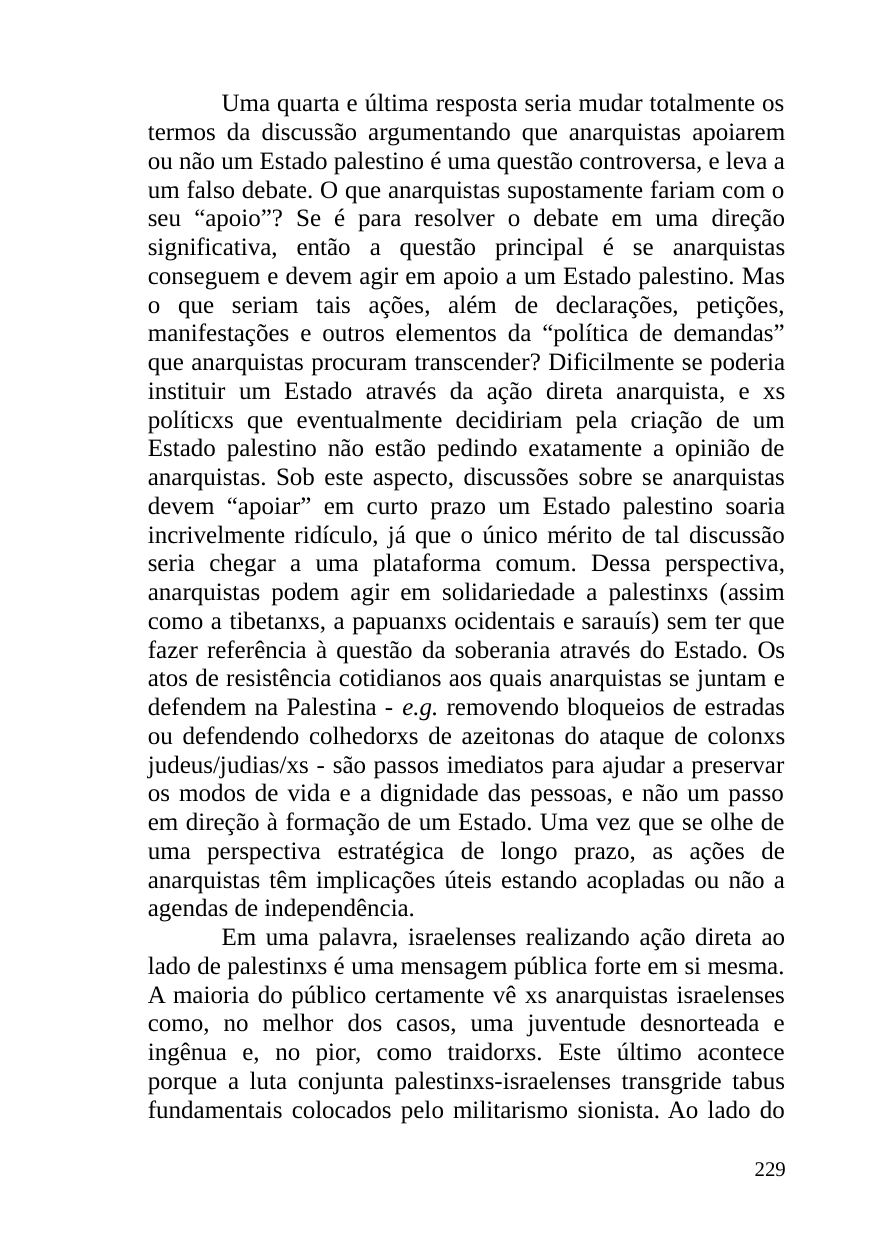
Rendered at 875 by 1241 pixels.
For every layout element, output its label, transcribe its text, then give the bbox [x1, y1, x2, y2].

text Uma quarta e última resposta seria mudar totalmente os termos da discussão argumentando que anarquistas apoiarem ou não um Estado palestino é uma questão controversa, e leva a um falso debate. O que anarquistas supostamente fariam com o seu “apoio”? Se é para resolver o debate em uma direção significativa, então a questão principal é se anarquistas conseguem e devem agir em apoio a um Estado palestino. Mas o que seriam tais ações, além de declarações, petições, manifestações e outros elementos da “política de demandas” que anarquistas procuram transcender? Dificilmente se poderia instituir um Estado através da ação direta anarquista, e xs políticxs que eventualmente decidiriam pela criação de um Estado palestino não estão pedindo exatamente a opinião de anarquistas. Sob este aspecto, discussões sobre se anarquistas devem “apoiar” em curto prazo um Estado palestino soaria incrivelmente ridículo, já que o único mérito de tal discussão seria chegar a uma plataforma comum. Dessa perspectiva, anarquistas podem agir em solidariedade a palestinxs (assim como a tibetanxs, a papuanxs ocidentais e sarauís) sem ter que fazer referência à questão da soberania através do Estado. Os atos de resistência cotidianos aos quais anarquistas se juntam e defendem na Palestina - e.g. removendo bloqueios de estradas ou defendendo colhedorxs de azeitonas do ataque de colonxs judeus/judias/xs - são passos imediatos para ajudar a preservar os modos de vida e a dignidade das pessoas, e não um passo em direção à formação de um Estado. Uma vez que se olhe de uma perspectiva estratégica de longo prazo, as ações de anarquistas têm implicações úteis estando acopladas ou não a agendas de independência. [148, 88, 786, 922]
text Em uma palavra, israelenses realizando ação direta ao lado de palestinxs é uma mensagem pública forte em si mesma. A maioria do público certamente vê xs anarquistas israelenses como, no melhor dos casos, uma juventude desnorteada e ingênua e, no pior, como traidorxs. Este último acontece porque a luta conjunta palestinxs-israelenses transgride tabus fundamentais colocados pelo militarismo sionista. Ao lado do [148, 922, 786, 1123]
